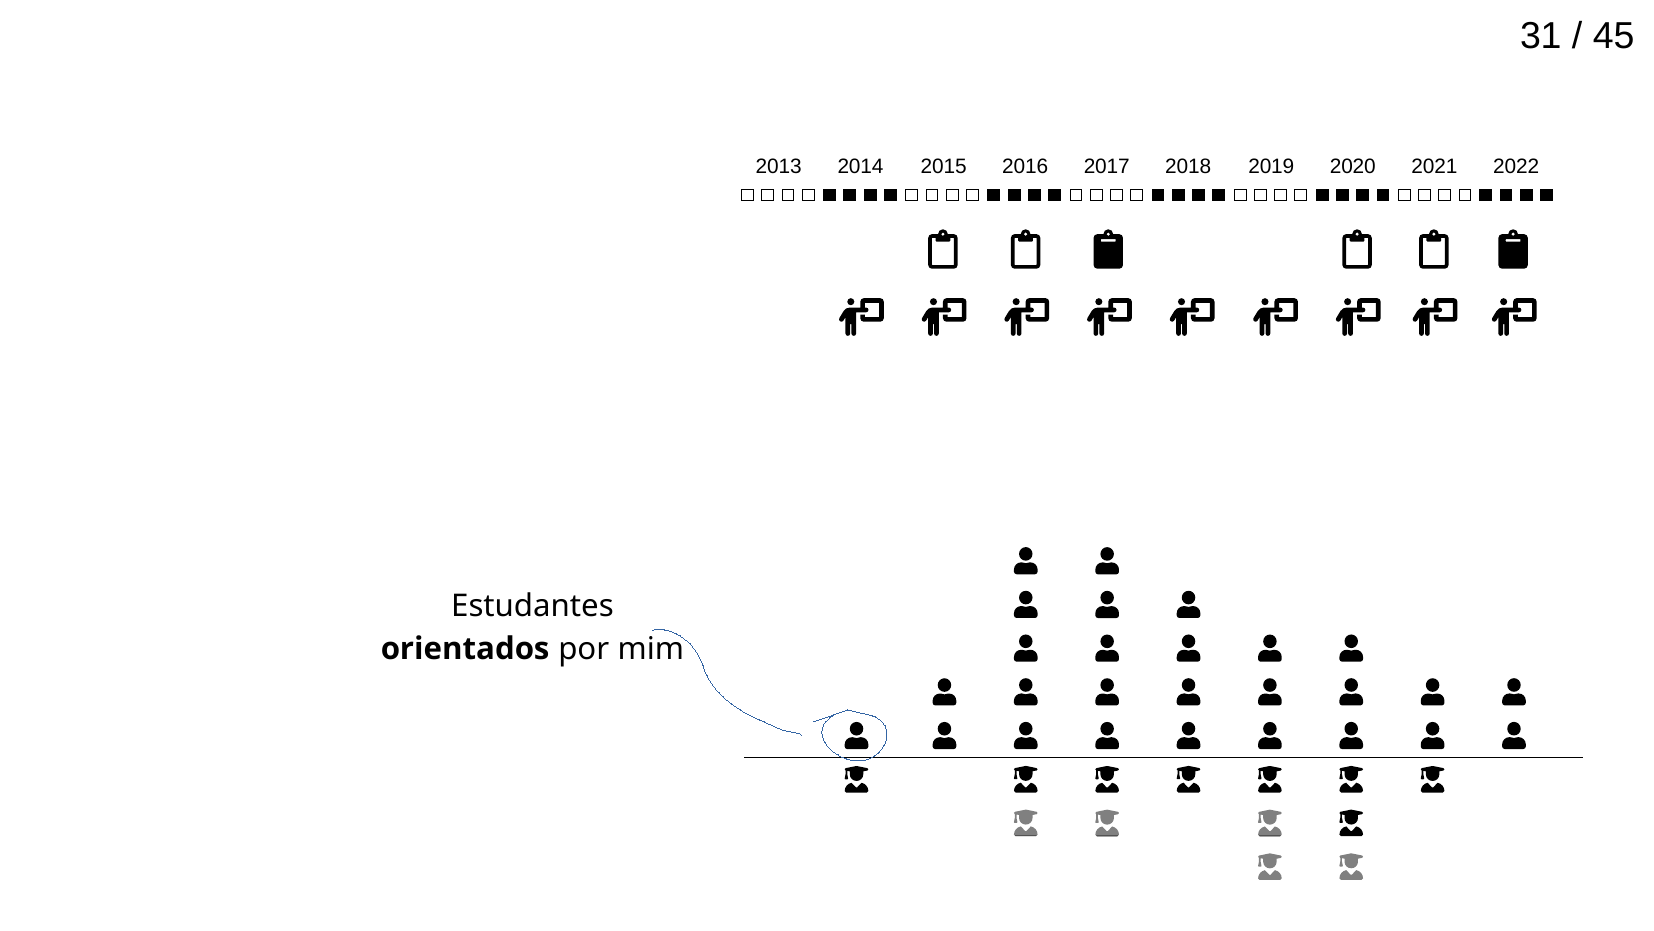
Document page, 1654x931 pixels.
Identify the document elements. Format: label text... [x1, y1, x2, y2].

picture [1502, 678, 1526, 706]
text_box [1110, 189, 1123, 201]
text_box [905, 189, 918, 201]
text_box [1356, 189, 1369, 201]
picture [1339, 678, 1364, 706]
text_box [741, 189, 754, 201]
picture [1176, 765, 1201, 793]
text_box [1008, 189, 1021, 201]
picture [1339, 765, 1364, 793]
text_box [1438, 189, 1451, 201]
text_box [1090, 189, 1103, 201]
text_box 2018 [1150, 147, 1227, 186]
picture [1095, 721, 1119, 750]
picture [919, 298, 967, 336]
picture [1498, 229, 1528, 269]
text_box [823, 189, 836, 201]
picture [1095, 678, 1119, 706]
text_box <number> / 45 [1375, 0, 1654, 71]
text_box [1418, 189, 1431, 201]
text_box [1398, 189, 1411, 201]
text_box [1377, 189, 1389, 201]
picture [1176, 678, 1201, 706]
text_box [1257, 851, 1284, 880]
text_box [1274, 189, 1287, 201]
text_box [1316, 189, 1329, 201]
picture [836, 298, 884, 336]
picture [932, 678, 957, 706]
picture [1502, 721, 1526, 750]
picture [1258, 766, 1282, 793]
text_box [1336, 189, 1349, 201]
picture [1013, 765, 1038, 793]
picture [1420, 766, 1445, 793]
picture [1339, 809, 1364, 837]
picture [1001, 298, 1050, 336]
text_box [946, 189, 959, 201]
picture [1176, 721, 1201, 750]
text_box 2022 [1478, 147, 1555, 186]
text_box 2014 [822, 147, 899, 186]
text_box [1192, 189, 1205, 201]
picture [1084, 298, 1132, 336]
picture [1419, 229, 1449, 269]
picture [928, 229, 958, 269]
picture [1176, 634, 1201, 662]
picture [844, 766, 869, 793]
picture [1095, 547, 1119, 575]
text_box [1257, 806, 1284, 836]
picture [1258, 634, 1282, 662]
text_box [1254, 189, 1267, 201]
text_box [802, 189, 815, 201]
text_box 2015 [905, 147, 982, 186]
text_box [987, 189, 1000, 201]
picture [1013, 721, 1038, 750]
text_box [782, 189, 794, 201]
picture [1258, 721, 1282, 750]
text_box [1294, 189, 1307, 201]
text_box 2020 [1315, 147, 1391, 186]
text_box 2013 [740, 147, 817, 186]
text_box [1070, 189, 1082, 201]
picture [1013, 590, 1038, 618]
text_box [864, 189, 877, 201]
picture [1489, 298, 1537, 336]
picture [1333, 298, 1381, 336]
text_box 2019 [1233, 147, 1310, 186]
picture [1093, 229, 1124, 269]
picture [1095, 766, 1119, 793]
text_box [1013, 806, 1040, 836]
picture [1250, 298, 1299, 336]
text_box [843, 189, 856, 201]
text_box [1338, 852, 1365, 882]
text_box [926, 189, 938, 201]
picture [1420, 721, 1445, 750]
text_box [1520, 189, 1533, 201]
text_box [884, 189, 897, 201]
text_box 2017 [1068, 147, 1145, 186]
text_box [1479, 189, 1492, 201]
picture [1167, 298, 1215, 336]
picture [1339, 634, 1364, 662]
text_box [1459, 189, 1471, 201]
picture [1095, 634, 1119, 662]
picture [1176, 590, 1201, 618]
text_box [1028, 189, 1041, 201]
picture [1095, 590, 1119, 619]
picture [1410, 298, 1458, 336]
picture [1013, 547, 1038, 575]
picture [844, 721, 869, 750]
text_box [1500, 189, 1512, 201]
text_box [1152, 189, 1164, 201]
text_box Estudantes orientados por mim [366, 575, 733, 662]
text_box 2021 [1396, 147, 1473, 186]
text_box 2016 [987, 147, 1064, 186]
picture [1013, 634, 1038, 662]
text_box [1172, 189, 1185, 201]
text_box [1093, 806, 1120, 836]
text_box [1212, 189, 1225, 201]
picture [1010, 229, 1041, 269]
picture [1342, 229, 1372, 269]
text_box [1130, 189, 1143, 201]
text_box [1234, 189, 1247, 201]
text_box [1048, 189, 1061, 201]
text_box [761, 189, 774, 201]
picture [1339, 721, 1364, 750]
picture [1420, 678, 1445, 706]
picture [932, 721, 957, 750]
text_box [1540, 189, 1553, 201]
picture [1258, 678, 1282, 706]
picture [1013, 678, 1038, 706]
text_box [966, 189, 979, 201]
